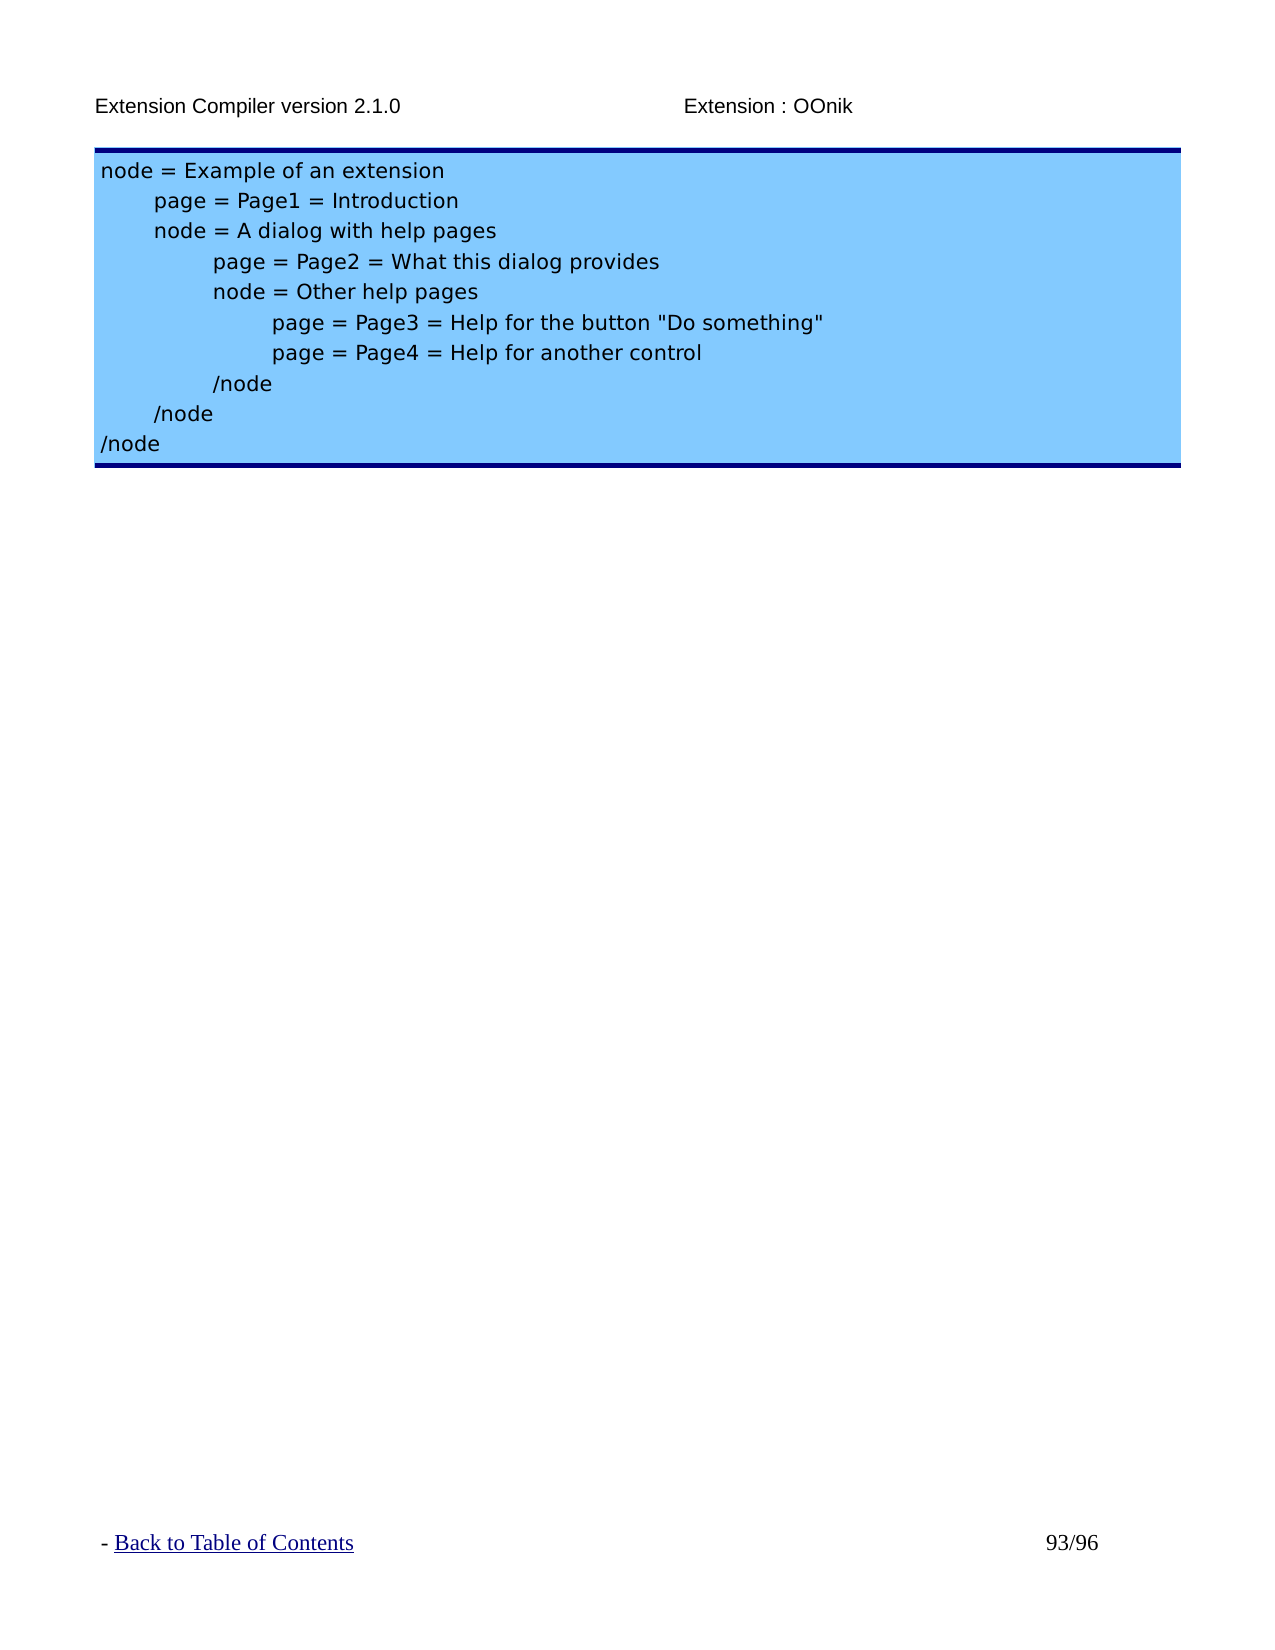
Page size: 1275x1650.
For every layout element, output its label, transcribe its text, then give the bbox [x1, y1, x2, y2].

text /node [94, 421, 1181, 468]
text page = Page4 = Help for another control [94, 330, 1181, 360]
text /node [94, 360, 1181, 391]
text /node [94, 391, 1181, 421]
text page = Page1 = Introduction [94, 178, 1181, 208]
text node = A dialog with help pages [94, 208, 1181, 239]
text node = Other help pages [94, 269, 1181, 299]
text page = Page3 = Help for the button "Do something" [94, 299, 1181, 330]
text page = Page2 = What this dialog provides [94, 239, 1181, 269]
text node = Example of an extension [94, 149, 1181, 178]
